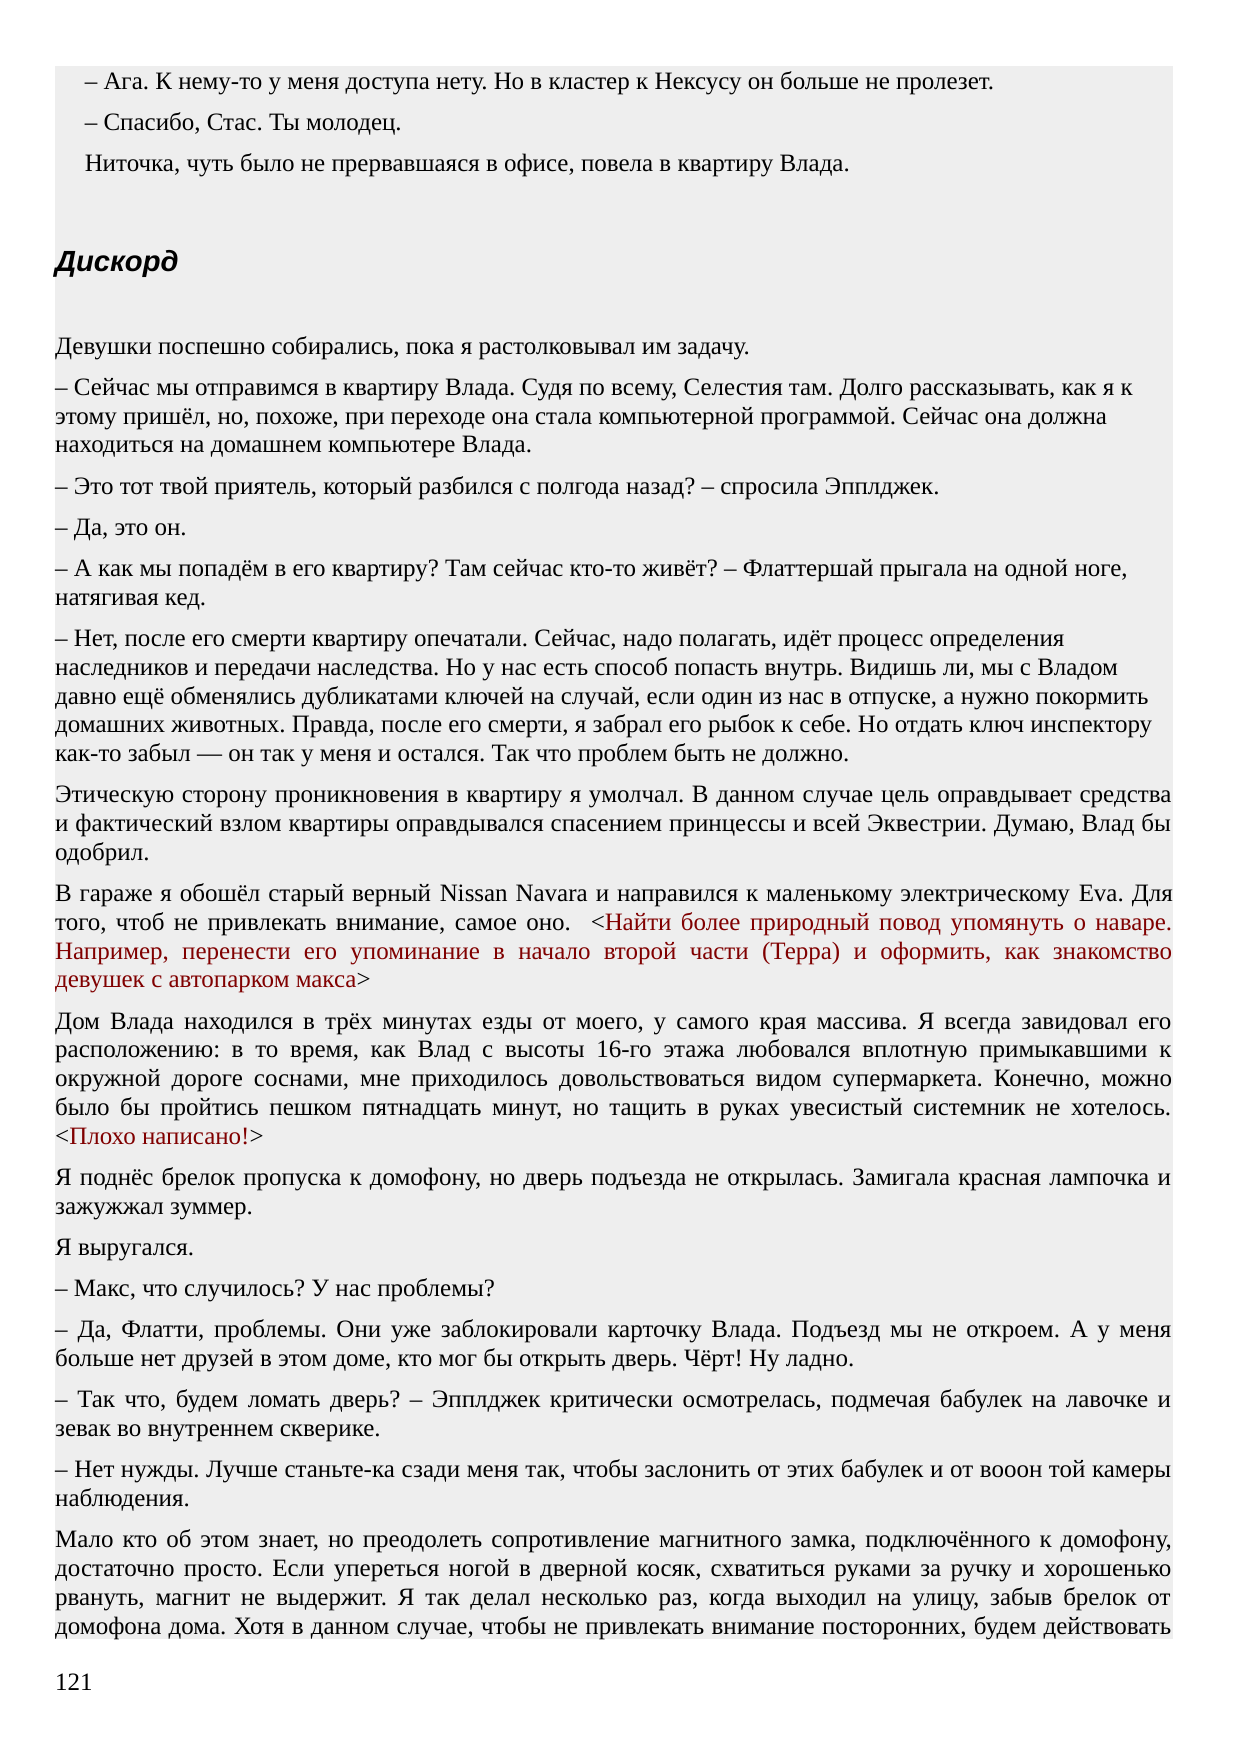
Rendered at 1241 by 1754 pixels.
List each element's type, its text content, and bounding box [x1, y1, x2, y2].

text – Нет нужды. Лучше станьте-ка сзади меня так, чтобы заслонить от этих бабулек и от вооон той камеры наблюдения. [55, 1454, 1173, 1512]
text – Так что, будем ломать дверь? – Эпплджек критически осмотрелась, подмечая бабулек на лавочке и зевак во внутреннем скверике. [55, 1384, 1173, 1442]
text В гараже я обошёл старый верный Nissan Navara и направился к маленькому электрическому Eva. Для того, чтоб не привлекать внимание, самое оно. <Найти более природный повод упомянуть о наваре. Например, перенести его упоминание в начало второй части (Терра) и оформить, как знакомство девушек с автопарком макса> [55, 878, 1173, 993]
text Этическую сторону проникновения в квартиру я умолчал. В данном случае цель оправдывает средства и фактический взлом квартиры оправдывался спасением принцессы и всей Эквестрии. Думаю, Влад бы одобрил. [55, 779, 1173, 866]
text Дом Влада находился в трёх минутах езды от моего, у самого края массива. Я всегда завидовал его расположению: в то время, как Влад с высоты 16-го этажа любовался вплотную примыкавшими к окружной дороге соснами, мне приходилось довольствоваться видом супермаркета. Конечно, можно было бы пройтись пешком пятнадцать минут, но тащить в руках увесистый системник не хотелось. <Плохо написано!> [55, 1006, 1173, 1149]
text Ниточка, чуть было не прервавшаяся в офисе, повела в квартиру Влада. [55, 148, 1173, 177]
text Девушки поспешно собирались, пока я растолковывал им задачу. [55, 331, 1173, 359]
text – Нет, после его смерти квартиру опечатали. Сейчас, надо полагать, идёт процесс определения наследников и передачи наследства. Но у нас есть способ попасть внутрь. Видишь ли, мы с Владом давно ещё обменялись дубликатами ключей на случай, если один из нас в отпуске, а нужно покормить домашних животных. Правда, после его смерти, я забрал его рыбок к себе. Но отдать ключ инспектору как-то забыл — он так у меня и остался. Так что проблем быть не должно. [55, 623, 1173, 767]
text – Да, это он. [55, 512, 1173, 541]
text – Макс, что случилось? У нас проблемы? [55, 1273, 1173, 1302]
text – А как мы попадём в его квартиру? Там сейчас кто-то живёт? – Флаттершай прыгала на одной ноге, натягивая кед. [55, 553, 1173, 611]
text Я поднёс брелок пропуска к домофону, но дверь подъезда не открылась. Замигала красная лампочка и зажужжал зуммер. [55, 1162, 1173, 1219]
subtitle Дискорд [55, 243, 1173, 277]
text – Да, Флатти, проблемы. Они уже заблокировали карточку Влада. Подъезд мы не откроем. А у меня больше нет друзей в этом доме, кто мог бы открыть дверь. Чёрт! Ну ладно. [55, 1314, 1173, 1372]
list Мало кто об этом знает, но преодолеть сопротивление магнитного замка, подключённого к домофону, достаточно просто. Если упереться ногой в дверной косяк, схватиться руками за ручку и хорошенько рвануть, магнит не выдержит. Я так делал несколько раз, когда выходил на улицу, забыв брелок от домофона дома. Хотя в данном случае, чтобы не привлекать внимание посторонних, будем действовать [55, 1524, 1173, 1639]
text Я выругался. [55, 1232, 1173, 1261]
text – Это тот твой приятель, который разбился с полгода назад? – спросила Эпплджек. [55, 471, 1173, 499]
text – Сейчас мы отправимся в квартиру Влада. Судя по всему, Селестия там. Долго рассказывать, как я к этому пришёл, но, похоже, при переходе она стала компьютерной программой. Сейчас она должна находиться на домашнем компьютере Влада. [55, 372, 1173, 458]
text – Ага. К нему-то у меня доступа нету. Но в кластер к Нексусу он больше не пролезет. [55, 66, 1173, 95]
text – Спасибо, Стас. Ты молодец. [55, 107, 1173, 136]
